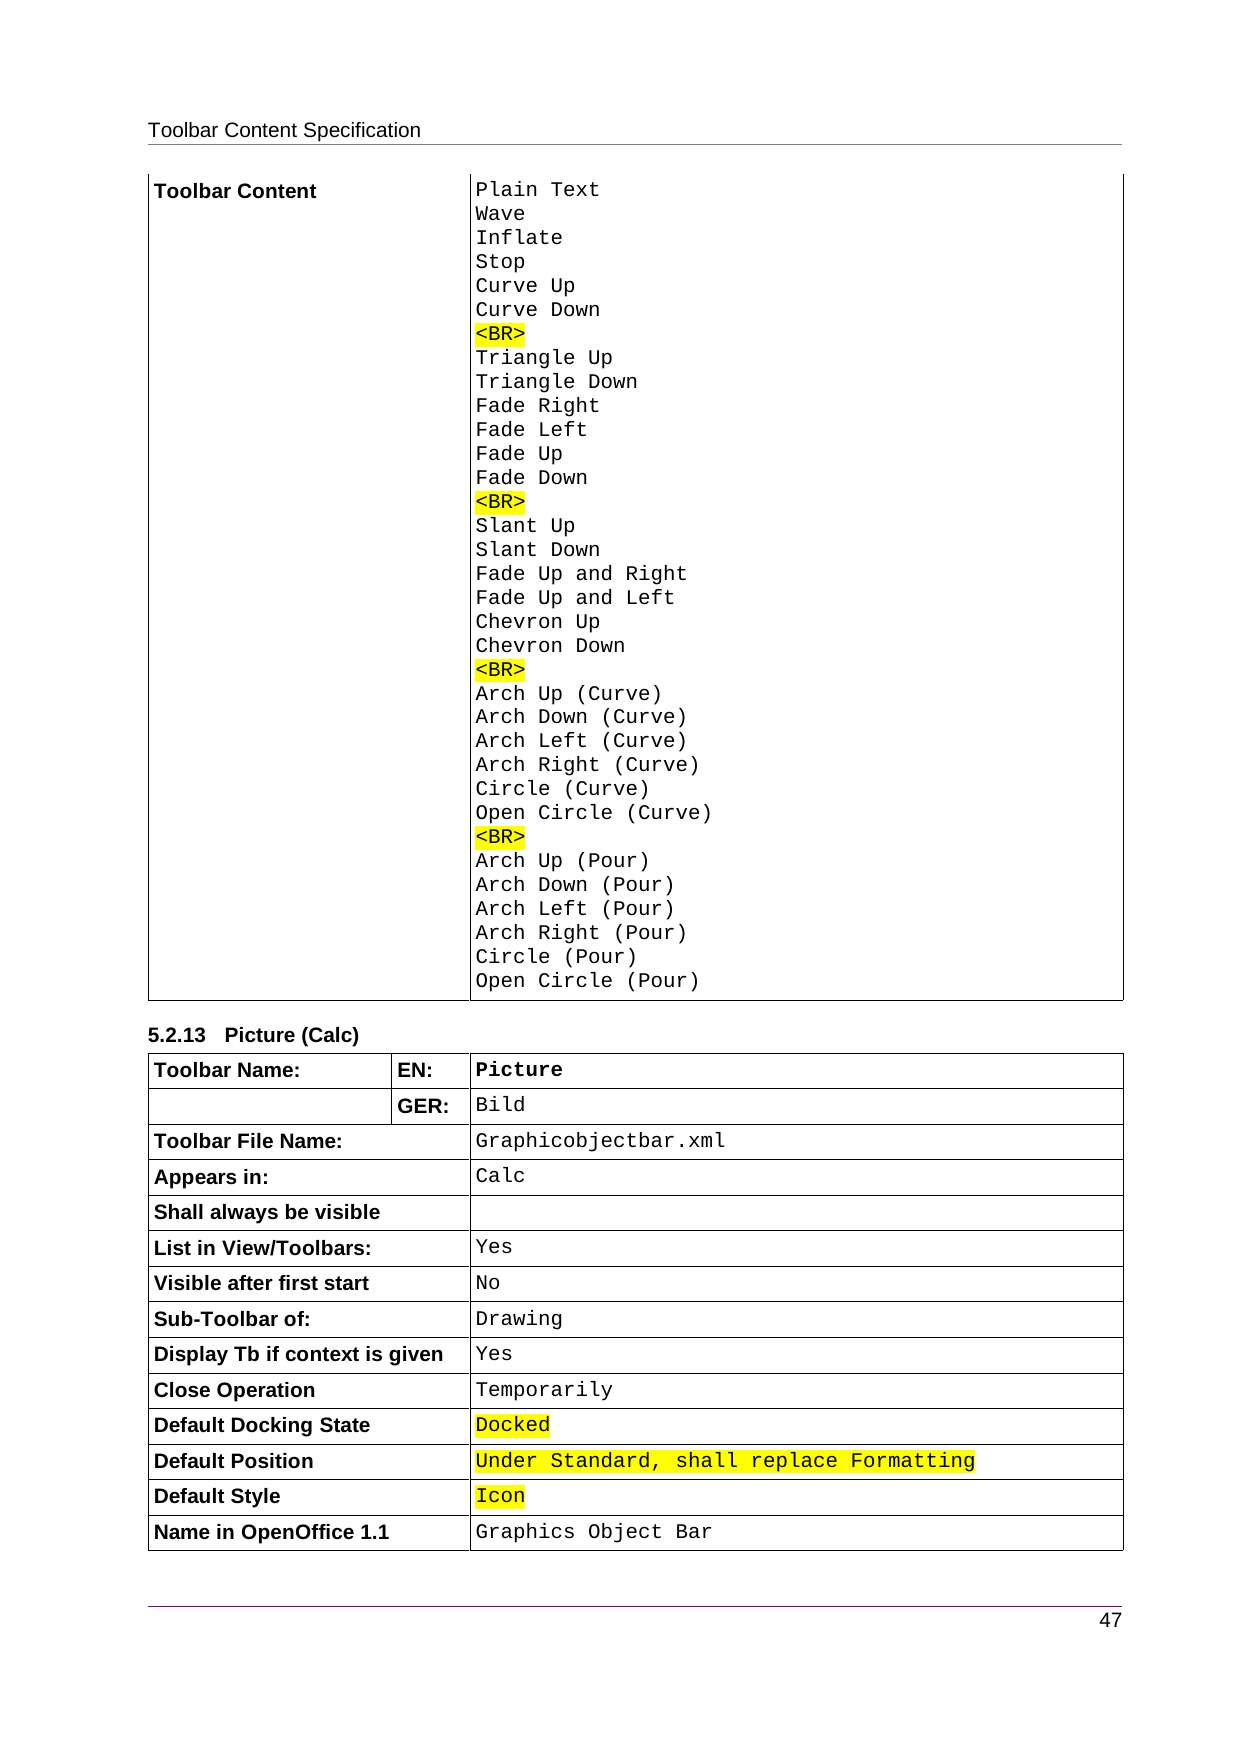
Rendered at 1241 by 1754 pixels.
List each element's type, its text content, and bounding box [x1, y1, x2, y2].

table_cell Sub-Toolbar of: [149, 1302, 469, 1337]
table_header Picture [471, 1054, 1123, 1088]
table_cell Default Docking State [149, 1409, 469, 1444]
table_cell Calc [471, 1160, 1123, 1195]
table_cell Icon [471, 1480, 1123, 1515]
table_cell [149, 1089, 391, 1124]
table_header EN: [392, 1054, 469, 1088]
table_cell Default Style [149, 1480, 469, 1515]
table_cell GER: [392, 1089, 469, 1124]
table_cell Yes [471, 1231, 1123, 1266]
table_cell Shall always be visible [149, 1196, 469, 1230]
table_cell Under Standard, shall replace Formatting [471, 1445, 1123, 1479]
table_cell Toolbar File Name: [149, 1125, 469, 1159]
table_cell Close Operation [149, 1374, 469, 1408]
table_cell Plain Text Wave Inflate Stop Curve Up Curve Down <BR> Triangle Up Triangle Down Fade Right Fade Left Fade Up Fade Down <BR> Slant Up Slant Down Fade Up and Right Fade Up and Left Chevron Up Chevron Down <BR> Arch Up (Curve) Arch Down (Curve) Arch Left (Curve) Arch Right (Curve) Circle (Curve) Open Circle (Curve) <BR> Arch Up (Pour) Arch Down (Pour) Arch Left (Pour) Arch Right (Pour) Circle (Pour) Open Circle (Pour) [471, 174, 1123, 1000]
table_cell Drawing [471, 1302, 1123, 1337]
table_header Toolbar Name: [149, 1054, 391, 1088]
table_cell Appears in: [149, 1160, 469, 1195]
table_cell Yes [471, 1338, 1123, 1373]
table_cell Graphicobjectbar.xml [471, 1125, 1123, 1159]
table_cell [471, 1196, 1123, 1230]
table_cell List in View/Toolbars: [149, 1231, 469, 1266]
table_cell Temporarily [471, 1374, 1123, 1408]
table_cell Visible after first start [149, 1267, 469, 1301]
table_cell Toolbar Content [149, 174, 469, 1000]
subtitle Picture (Calc) [148, 1023, 1122, 1047]
table_cell No [471, 1267, 1123, 1301]
table_cell Docked [471, 1409, 1123, 1444]
table_cell Display Tb if context is given [149, 1338, 469, 1373]
table_cell Graphics Object Bar [471, 1516, 1123, 1550]
table_cell Default Position [149, 1445, 469, 1479]
table_cell Name in OpenOffice 1.1 [149, 1516, 469, 1550]
table_cell Bild [471, 1089, 1123, 1124]
